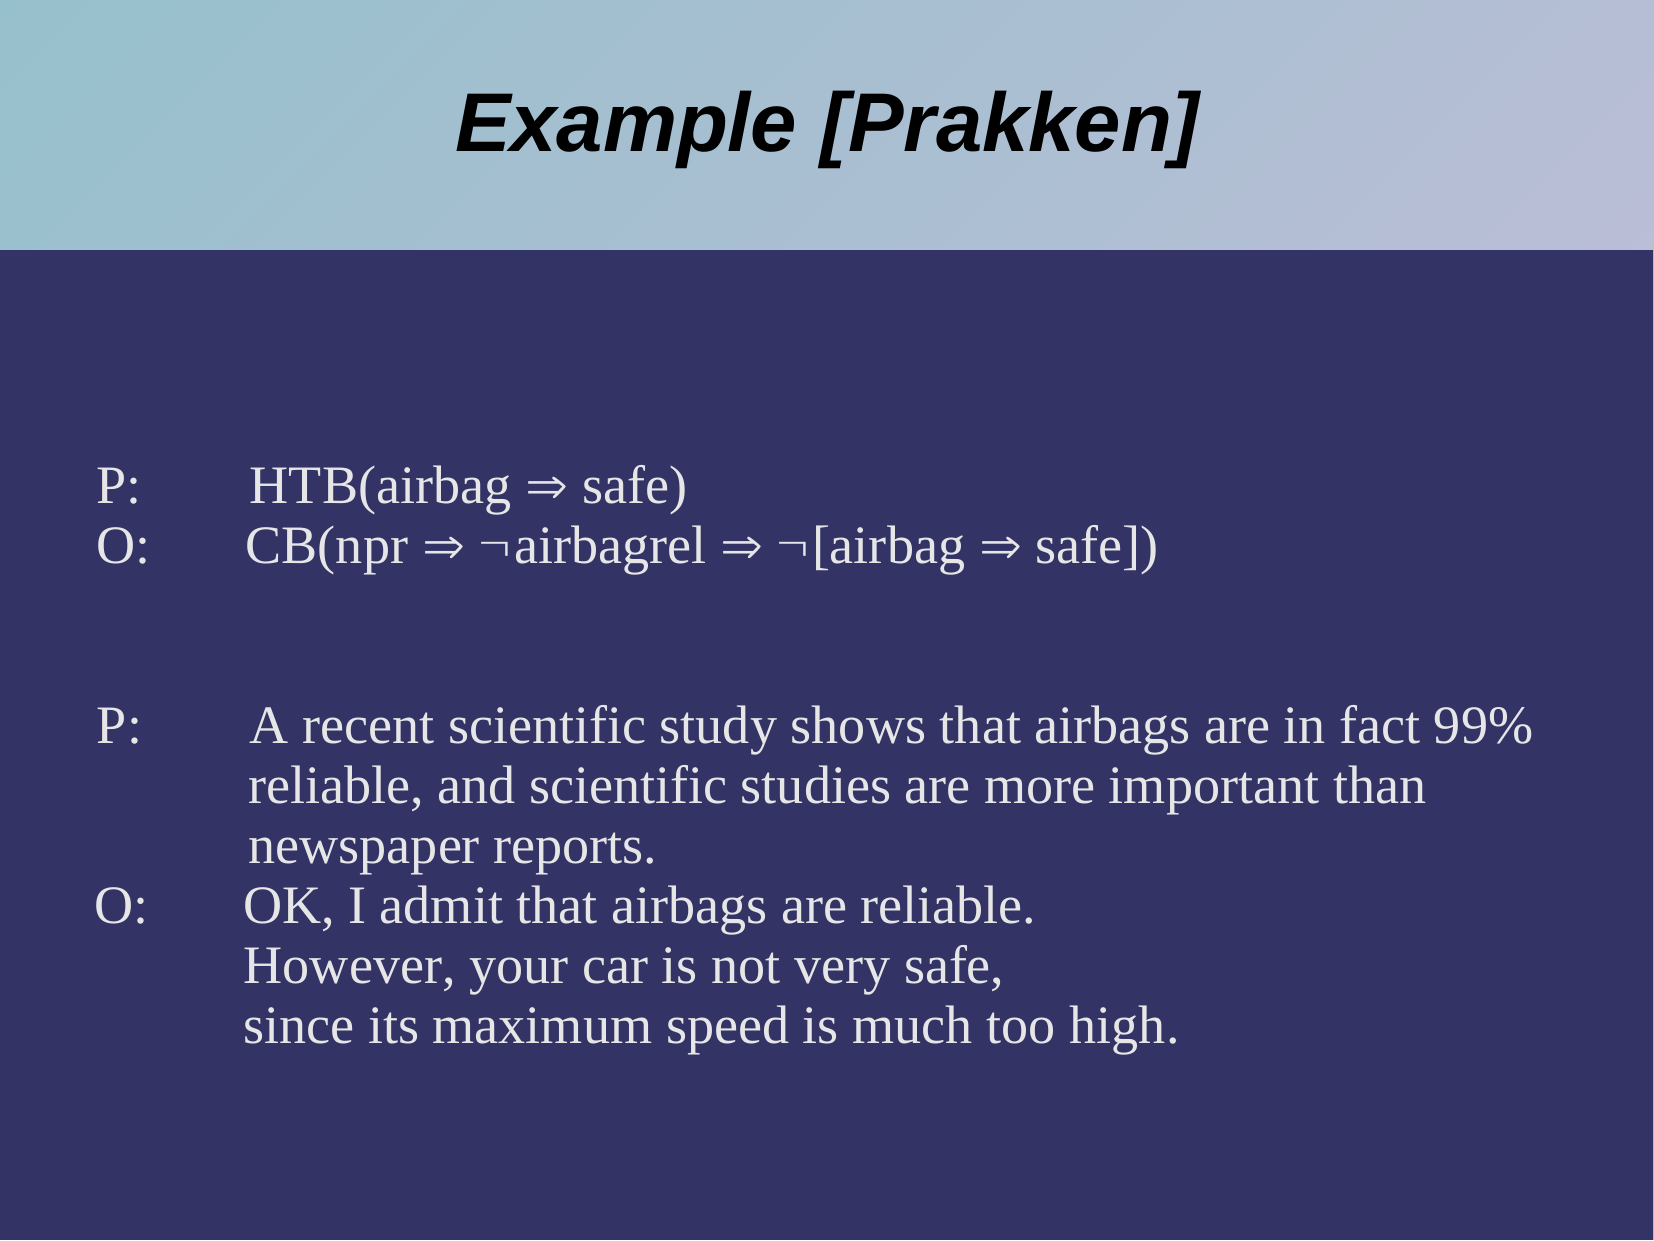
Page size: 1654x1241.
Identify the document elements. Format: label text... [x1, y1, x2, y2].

title Example [Prakken] [121, 19, 1534, 227]
subtitle P: HTB(airbag ⇒ safe) O: CB(npr ⇒ airbagrel ⇒ [airbag ⇒ safe]) P: A recent scientific study shows that airbags are in fact 99% reliable, and scientific studies are more important than newspaper reports. O: OK, I admit that airbags are reliable. However, your car is not very safe, since its maximum speed is much too high. [60, 364, 1570, 1147]
